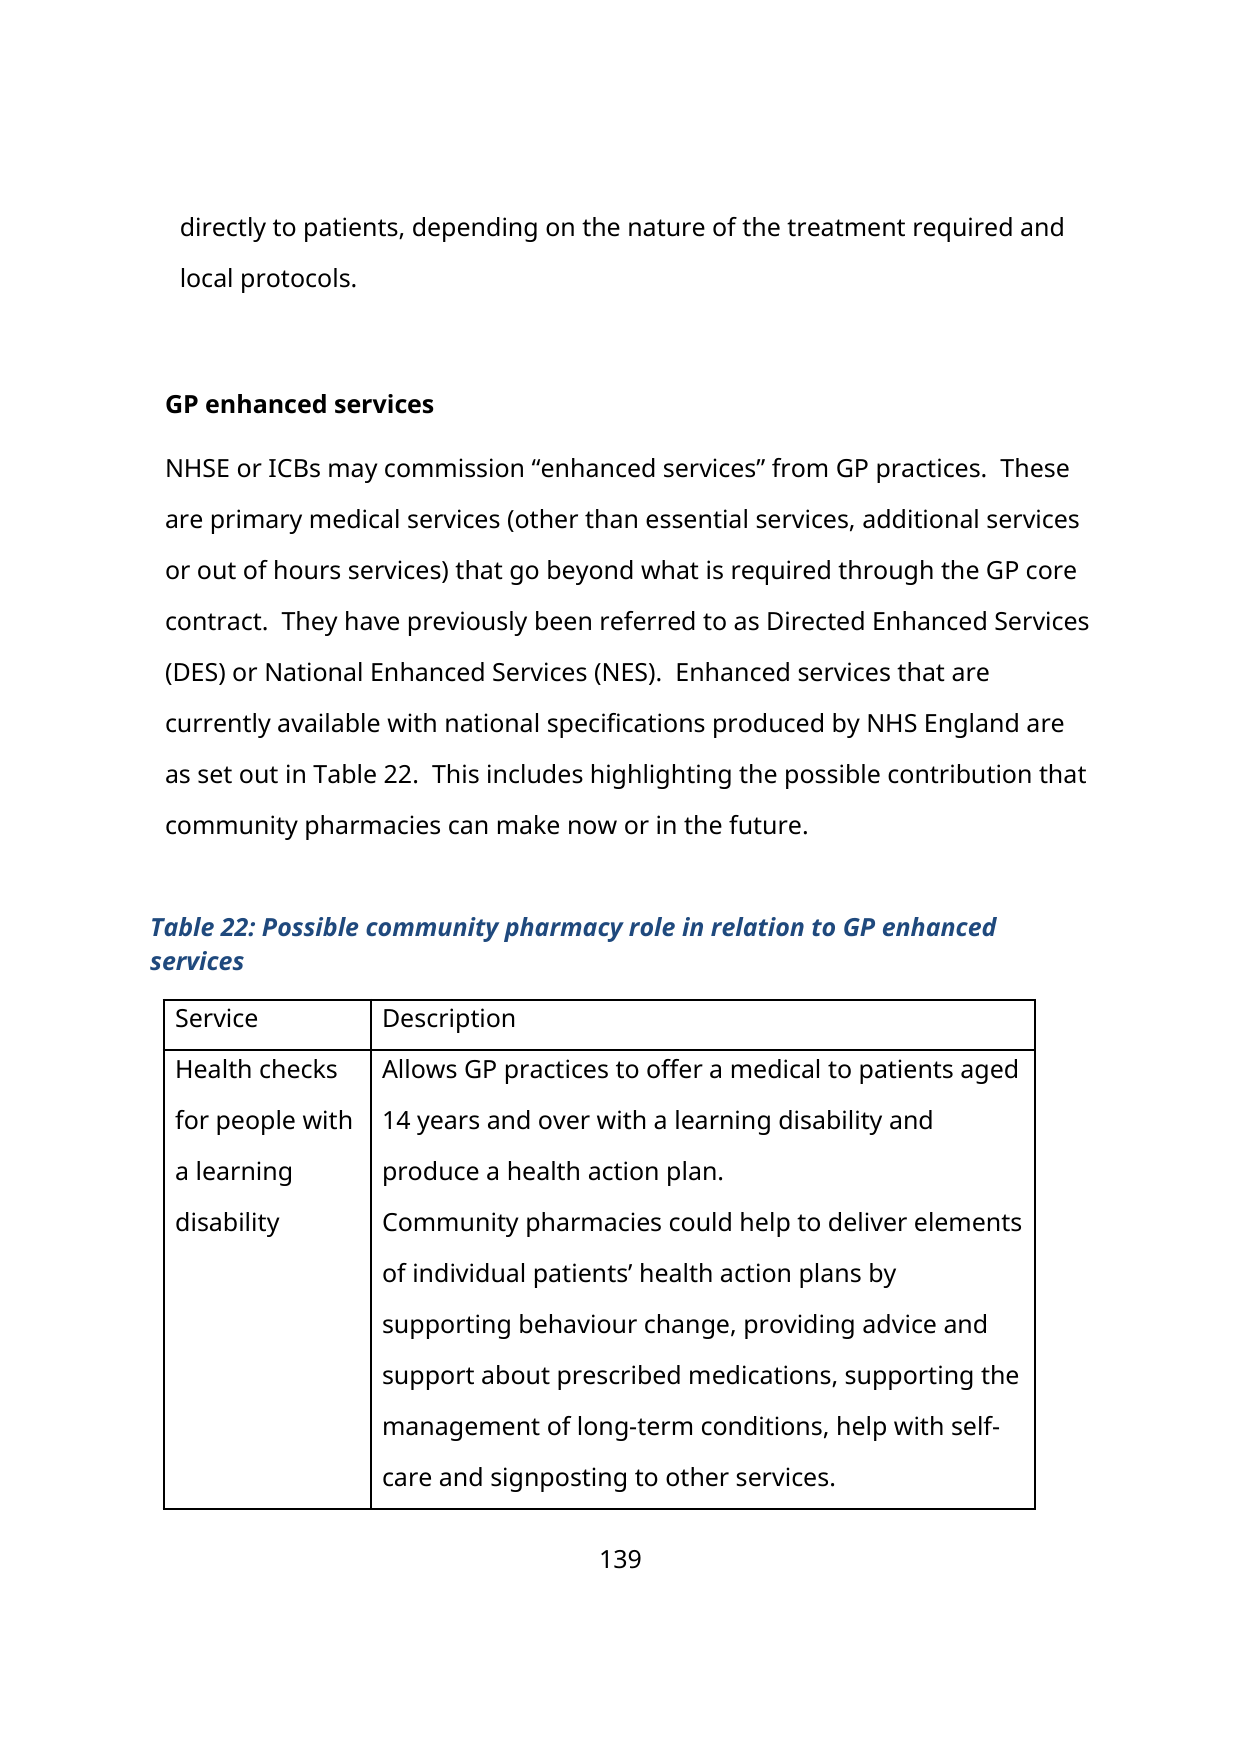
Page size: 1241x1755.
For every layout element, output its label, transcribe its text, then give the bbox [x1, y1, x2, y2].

text directly to patients, depending on the nature of the treatment required and local protocols. [179, 210, 1095, 295]
table_cell Allows GP practices to offer a medical to patients aged 14 years and over with a learning disability and produce a health action plan. Community pharmacies could help to deliver elements of individual patients’ health action plans by supporting behaviour change, providing advice and support about prescribed medications, supporting the management of long-term conditions, help with self-care and signposting to other services. [372, 1051, 1034, 1508]
subtitle GP enhanced services [150, 387, 1091, 421]
text NHSE or ICBs may commission “enhanced services” from GP practices. These are primary medical services (other than essential services, additional services or out of hours services) that go beyond what is required through the GP core contract. They have previously been referred to as Directed Enhanced Services (DES) or National Enhanced Services (NES). Enhanced services that are currently available with national specifications produced by NHS England are as set out in Table 22. This includes highlighting the possible contribution that community pharmacies can make now or in the future. [165, 451, 1091, 842]
table_header Service [165, 1001, 370, 1049]
text Table 22: Possible community pharmacy role in relation to GP enhanced services [150, 910, 1091, 978]
table_header Description [372, 1001, 1034, 1049]
table_cell Health checks for people with a learning disability [165, 1051, 370, 1508]
